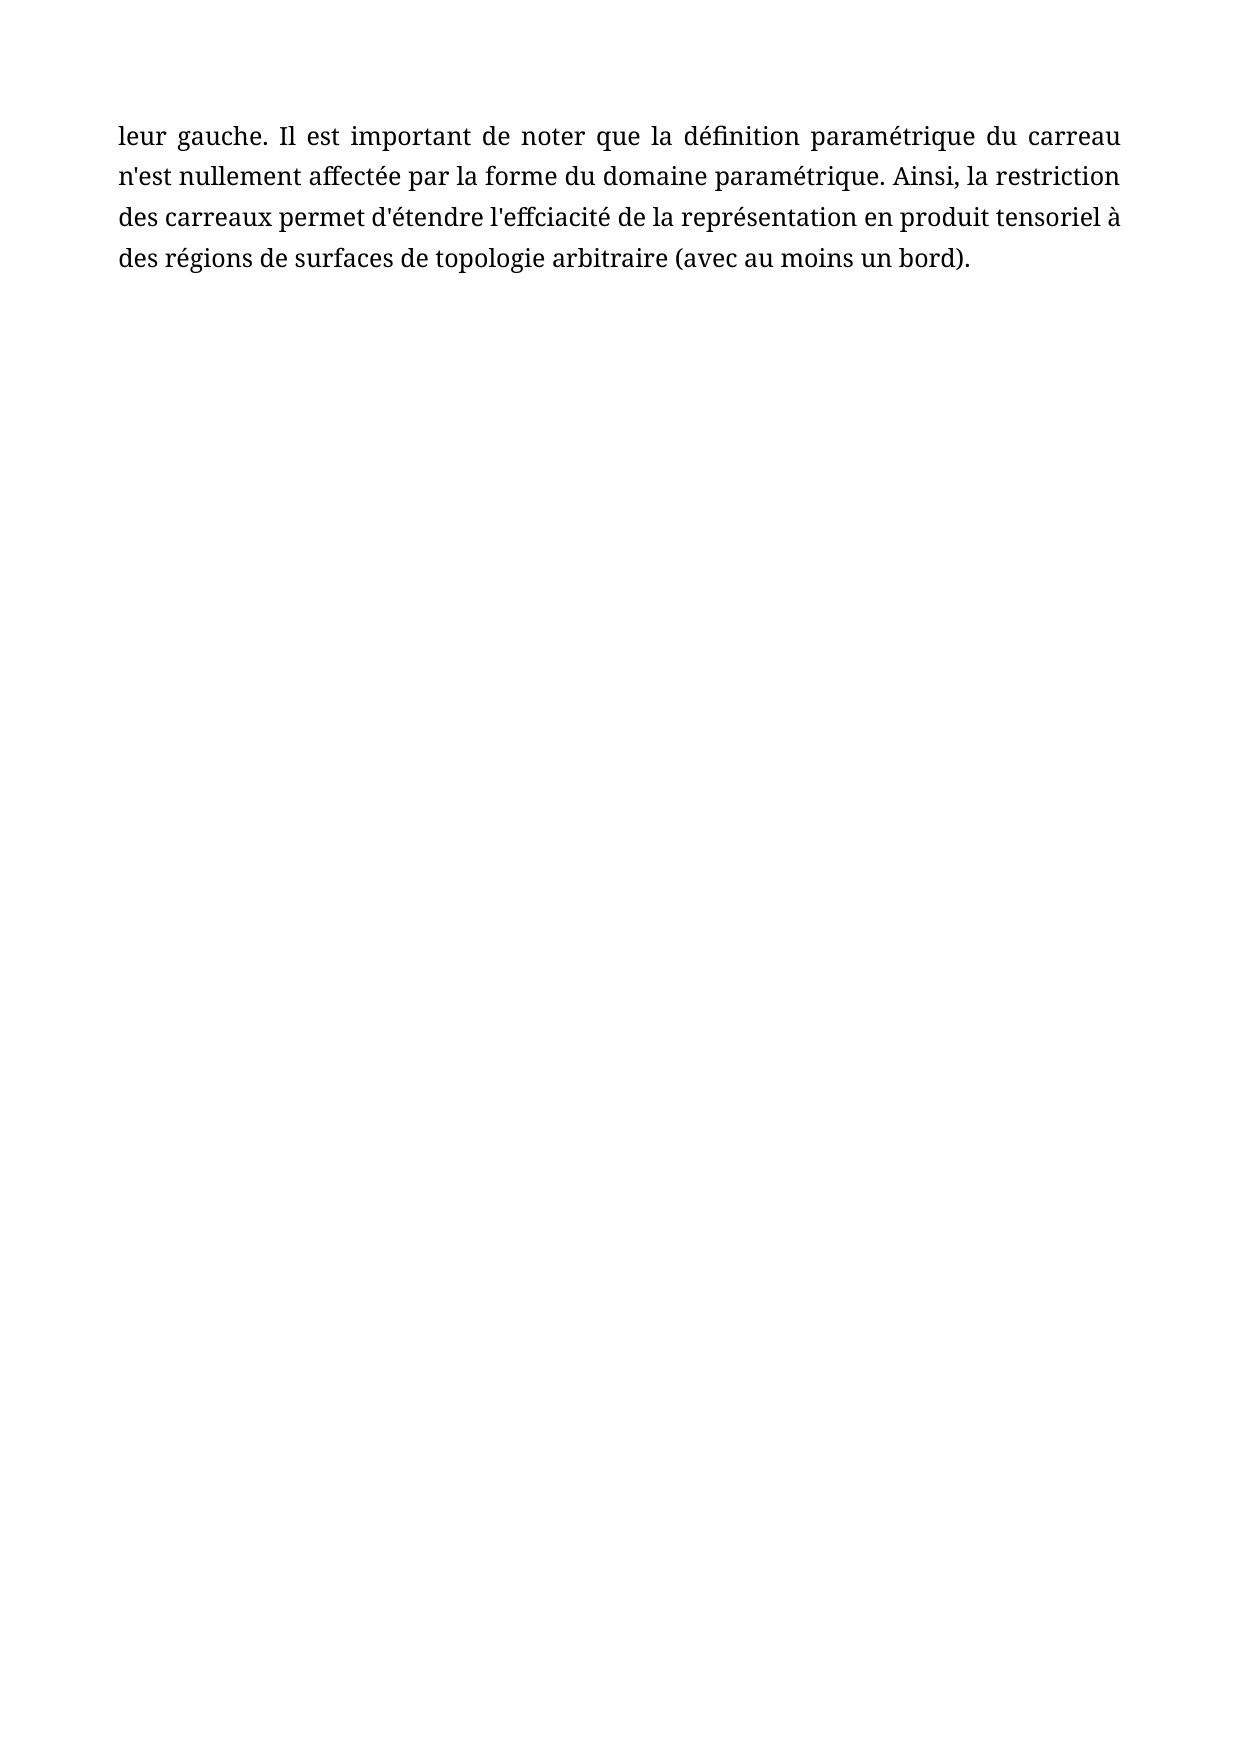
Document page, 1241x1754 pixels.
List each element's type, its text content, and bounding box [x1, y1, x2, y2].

text leur gauche. Il est important de noter que la définition paramétrique du carreau n'est nullement affectée par la forme du domaine paramétrique. Ainsi, la restriction des carreaux permet d'étendre l'effciacité de la représentation en produit tensoriel à des régions de surfaces de topologie arbitraire (avec au moins un bord). [118, 118, 1122, 275]
